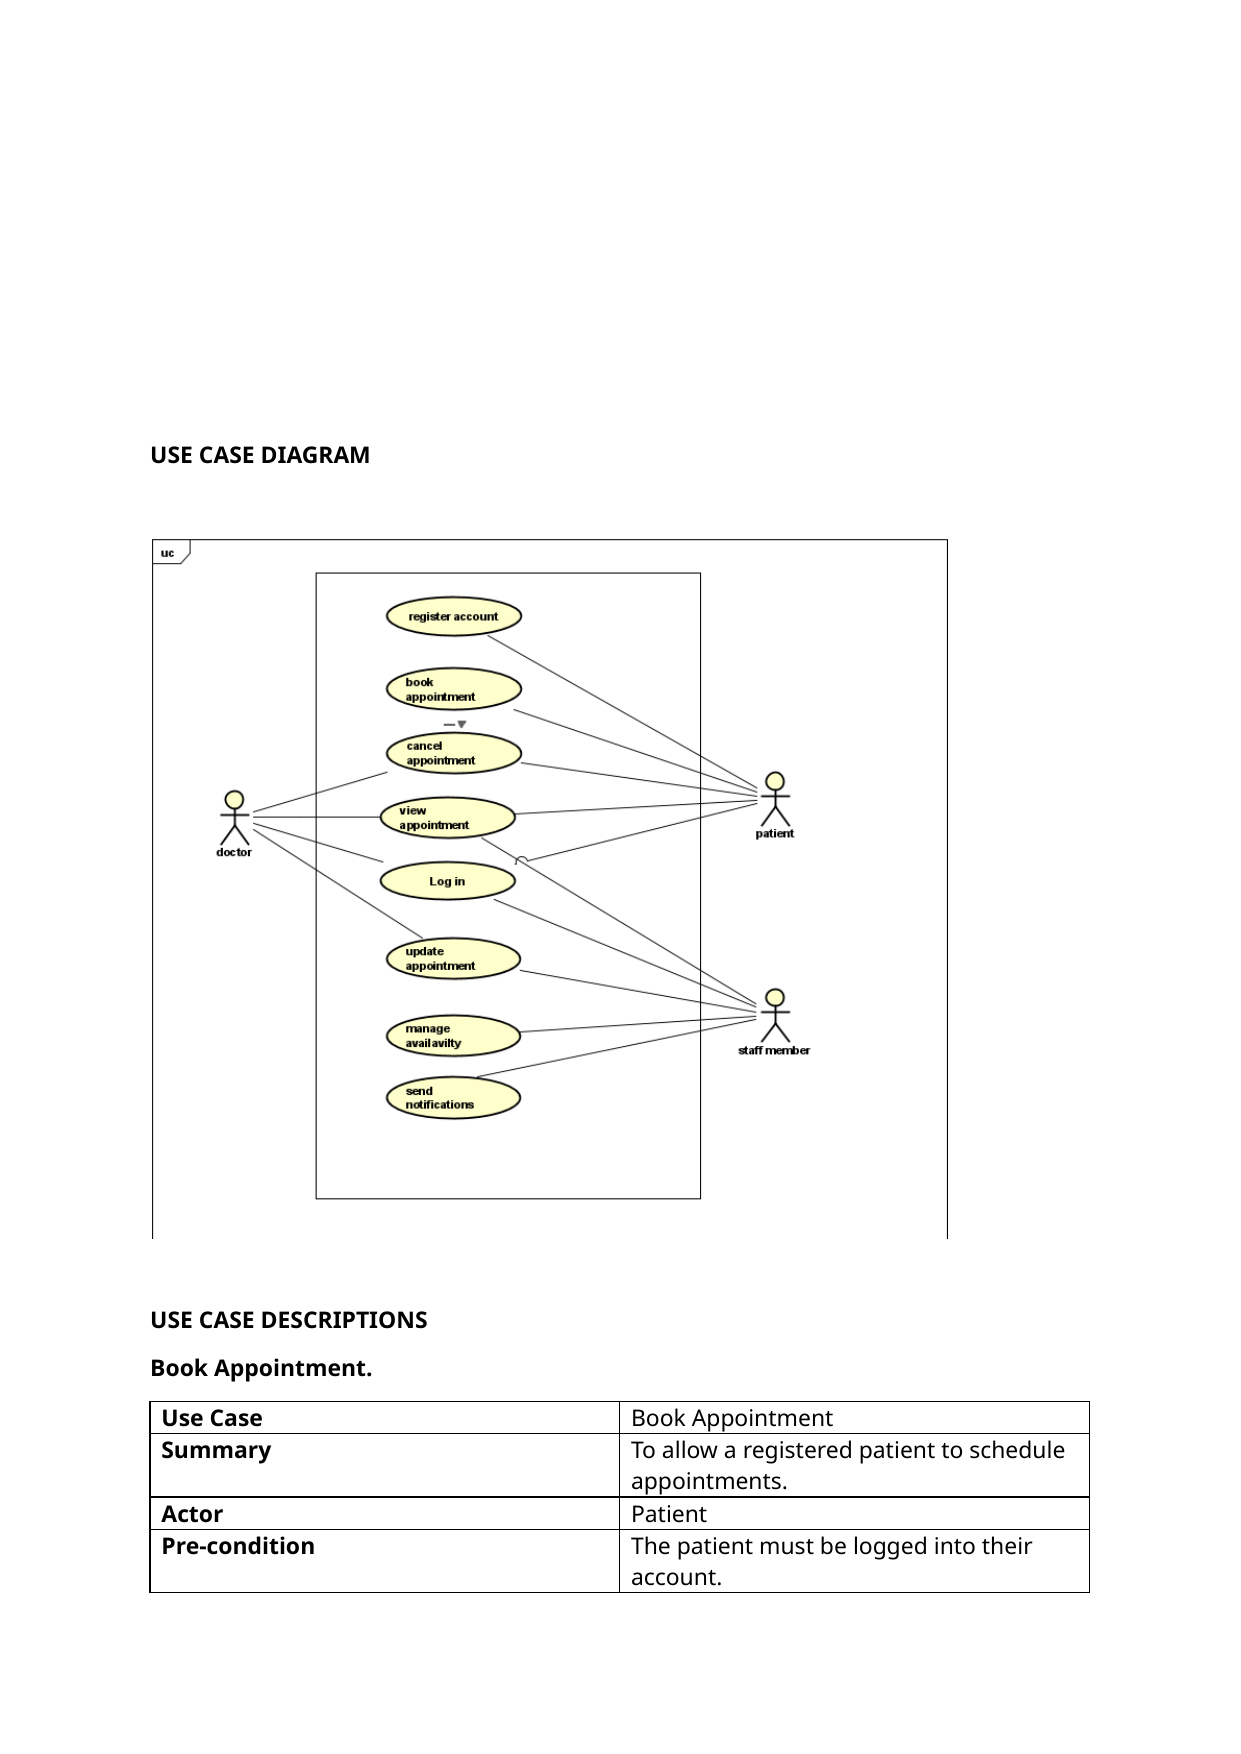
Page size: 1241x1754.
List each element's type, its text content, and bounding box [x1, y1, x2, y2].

table_cell To allow a registered patient to schedule appointments. [620, 1434, 1089, 1496]
text Book Appointment. [150, 1352, 1090, 1384]
table_header Book Appointment [620, 1402, 1089, 1433]
table_cell Pre-condition [151, 1530, 619, 1592]
table_cell Actor [151, 1498, 619, 1529]
table_cell Patient [620, 1498, 1089, 1529]
table_cell The patient must be logged into their account. [620, 1530, 1089, 1592]
text USE CASE DIAGRAM [150, 439, 1090, 471]
table_header Use Case [151, 1402, 619, 1433]
table_cell Summary [151, 1434, 619, 1496]
text USE CASE DESCRIPTIONS [150, 1304, 1090, 1335]
